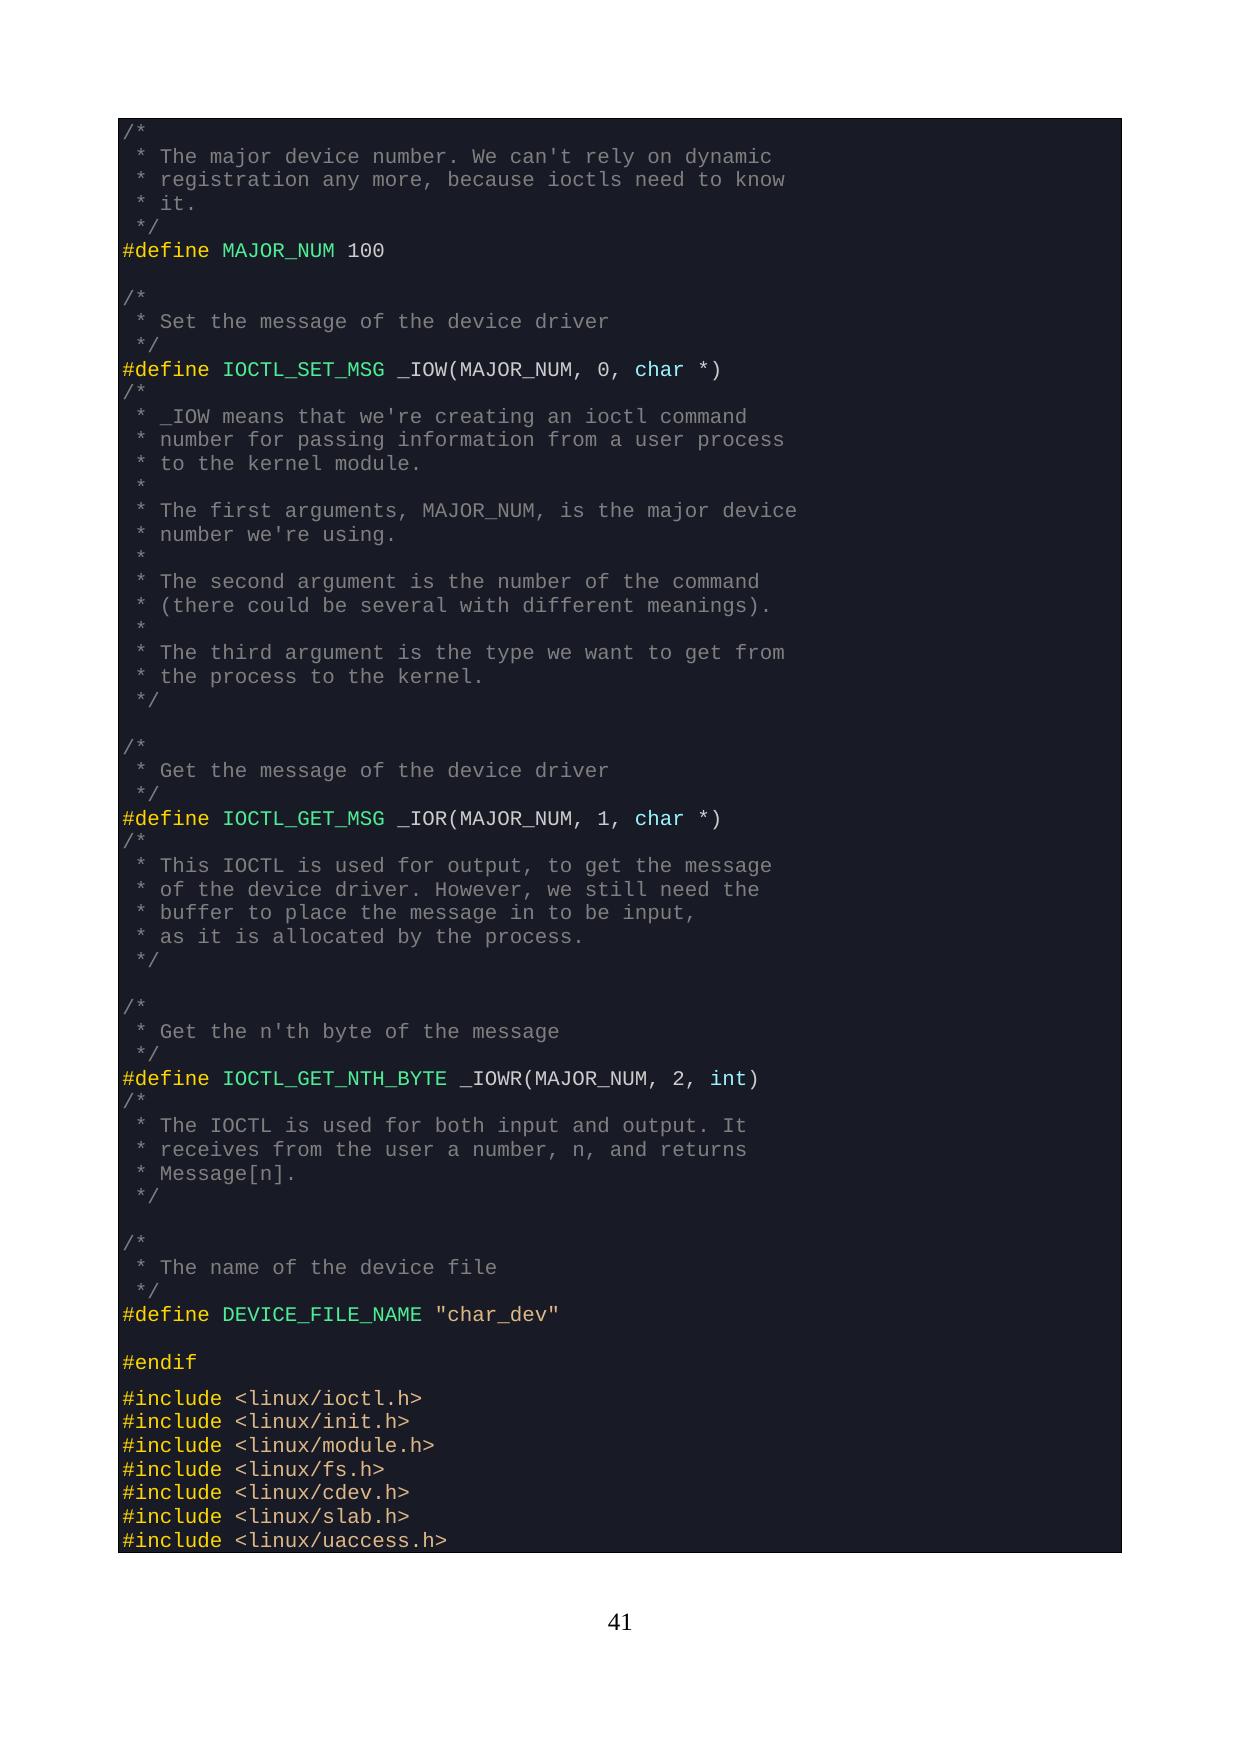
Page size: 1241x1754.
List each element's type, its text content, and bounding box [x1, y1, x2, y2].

text * it. [119, 189, 1121, 213]
text * The third argument is the type we want to get from [119, 638, 1121, 662]
text * The IOCTL is used for both input and output. It [119, 1111, 1121, 1135]
text * number we're using. [119, 520, 1121, 544]
text */ [119, 213, 1121, 236]
text * [119, 615, 1121, 638]
text /* [119, 993, 1121, 1017]
text * The second argument is the number of the command [119, 567, 1121, 591]
text * to the kernel module. [119, 449, 1121, 473]
text #include <linux/module.h> [119, 1431, 1121, 1455]
text #define IOCTL_SET_MSG _IOW(MAJOR_NUM, 0, char *) [119, 354, 1121, 378]
text * [119, 544, 1121, 567]
text * the process to the kernel. [119, 662, 1121, 686]
text */ [119, 686, 1121, 709]
text /* [119, 733, 1121, 757]
text * [119, 473, 1121, 496]
text #define IOCTL_GET_MSG _IOR(MAJOR_NUM, 1, char *) [119, 804, 1121, 827]
text /* [119, 1229, 1121, 1253]
text #endif [119, 1348, 1121, 1375]
text #define MAJOR_NUM 100 [119, 236, 1121, 260]
text * Message[n]. [119, 1158, 1121, 1182]
text * The first arguments, MAJOR_NUM, is the major device [119, 496, 1121, 520]
text * number for passing information from a user process [119, 426, 1121, 449]
text * buffer to place the message in to be input, [119, 898, 1121, 922]
text #include <linux/fs.h> [119, 1455, 1121, 1478]
text * This IOCTL is used for output, to get the message [119, 851, 1121, 875]
text */ [119, 780, 1121, 804]
text * as it is allocated by the process. [119, 922, 1121, 946]
text */ [119, 946, 1121, 969]
text #define DEVICE_FILE_NAME "char_dev" [119, 1300, 1121, 1324]
text /* [119, 119, 1121, 142]
text * The major device number. We can't rely on dynamic [119, 142, 1121, 165]
text /* [119, 827, 1121, 851]
text /* [119, 378, 1121, 402]
text */ [119, 1182, 1121, 1206]
text */ [119, 1040, 1121, 1064]
text */ [119, 331, 1121, 354]
text * of the device driver. However, we still need the [119, 875, 1121, 898]
text */ [119, 1277, 1121, 1300]
text #include <linux/init.h> [119, 1407, 1121, 1431]
text * Get the n'th byte of the message [119, 1017, 1121, 1040]
text * registration any more, because ioctls need to know [119, 165, 1121, 189]
text /* [119, 1088, 1121, 1111]
text #include <linux/uaccess.h> [119, 1526, 1121, 1552]
text #include <linux/ioctl.h> [119, 1384, 1121, 1407]
text * Set the message of the device driver [119, 307, 1121, 331]
text * (there could be several with different meanings). [119, 591, 1121, 615]
text * Get the message of the device driver [119, 757, 1121, 780]
text * _IOW means that we're creating an ioctl command [119, 402, 1121, 426]
text * The name of the device file [119, 1253, 1121, 1277]
text #include <linux/slab.h> [119, 1502, 1121, 1526]
text #include <linux/cdev.h> [119, 1478, 1121, 1502]
text /* [119, 284, 1121, 307]
text #define IOCTL_GET_NTH_BYTE _IOWR(MAJOR_NUM, 2, int) [119, 1064, 1121, 1088]
text * receives from the user a number, n, and returns [119, 1135, 1121, 1158]
